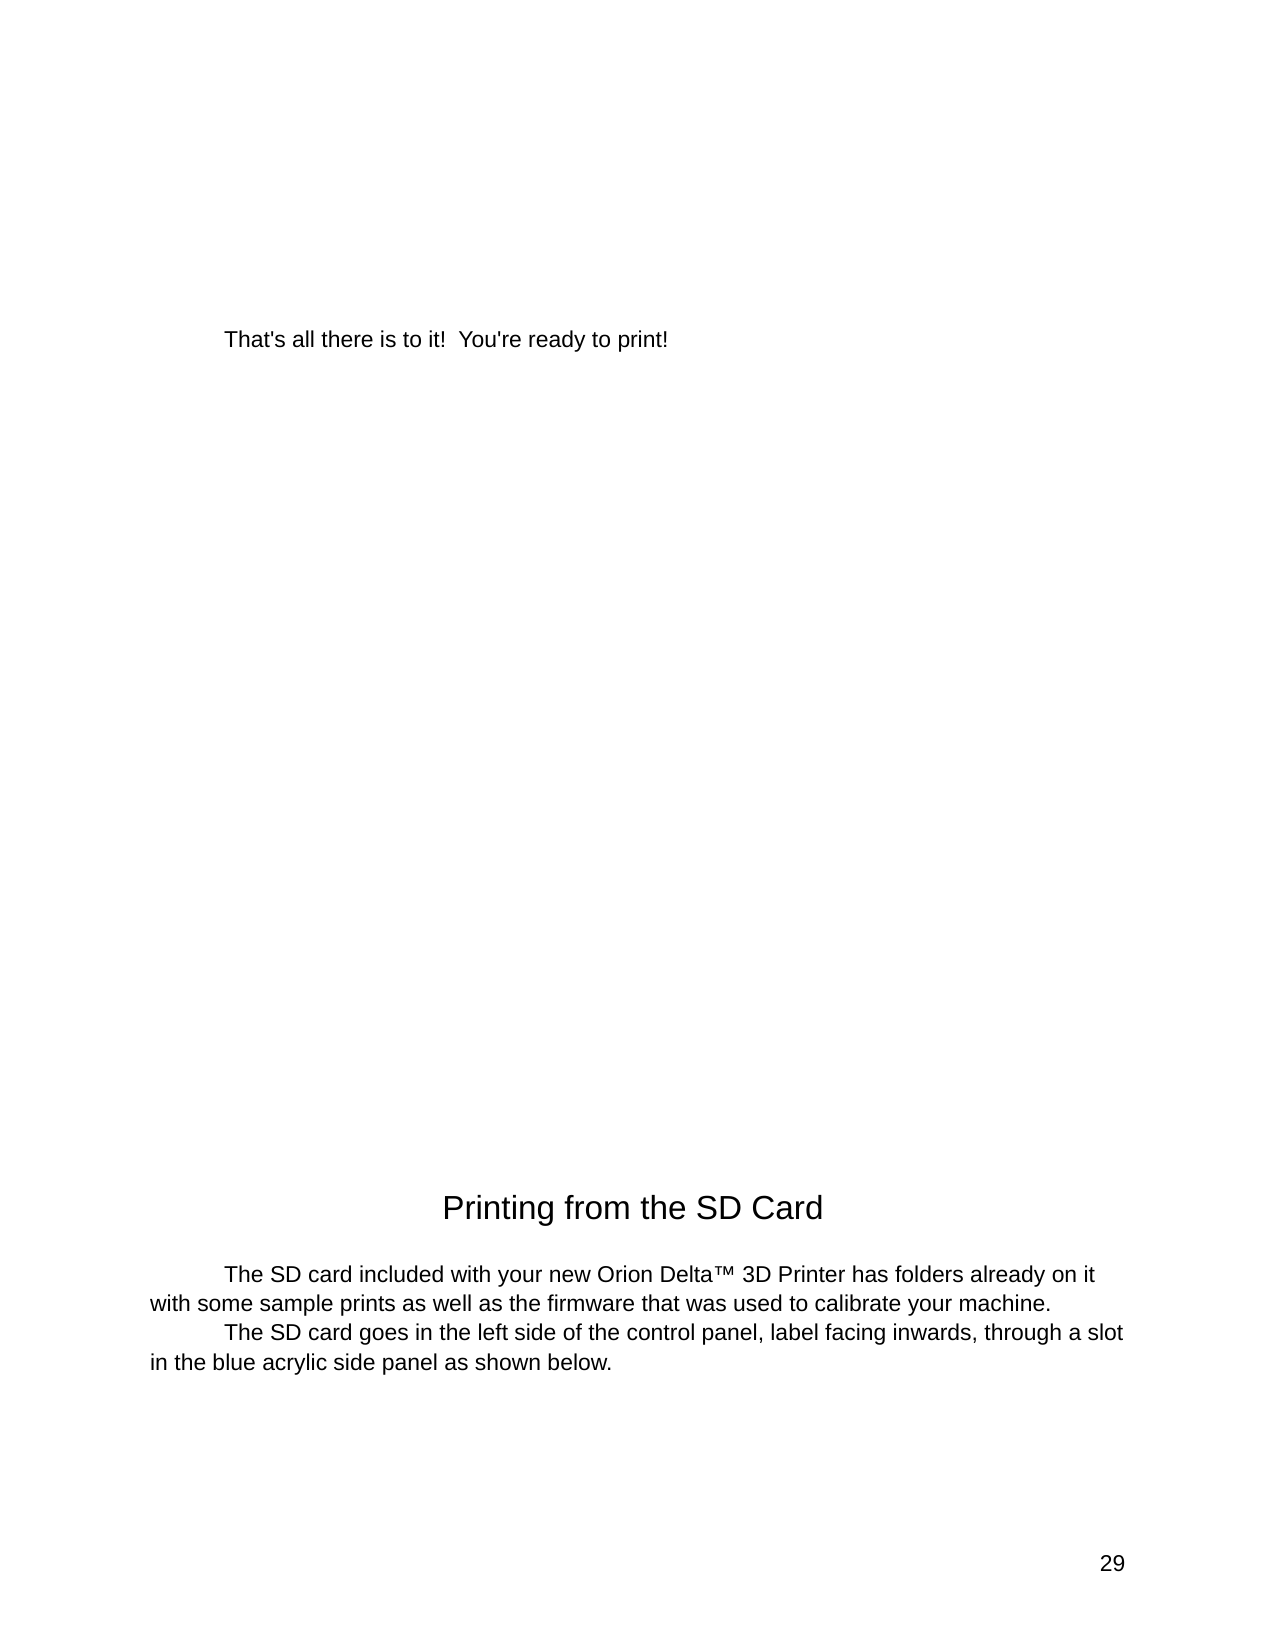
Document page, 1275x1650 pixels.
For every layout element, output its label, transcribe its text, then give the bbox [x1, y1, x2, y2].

text The SD card goes in the left side of the control panel, label facing inwards, through a slot in the blue acrylic side panel as shown below. [150, 1320, 1125, 1375]
text The SD card included with your new Orion Delta™ 3D Printer has folders already on it with some sample prints as well as the firmware that was used to calibrate your machine. [150, 1261, 1125, 1316]
text That's all there is to it! You're ready to print! [150, 326, 1125, 352]
subtitle Printing from the SD Card [150, 1189, 1125, 1226]
